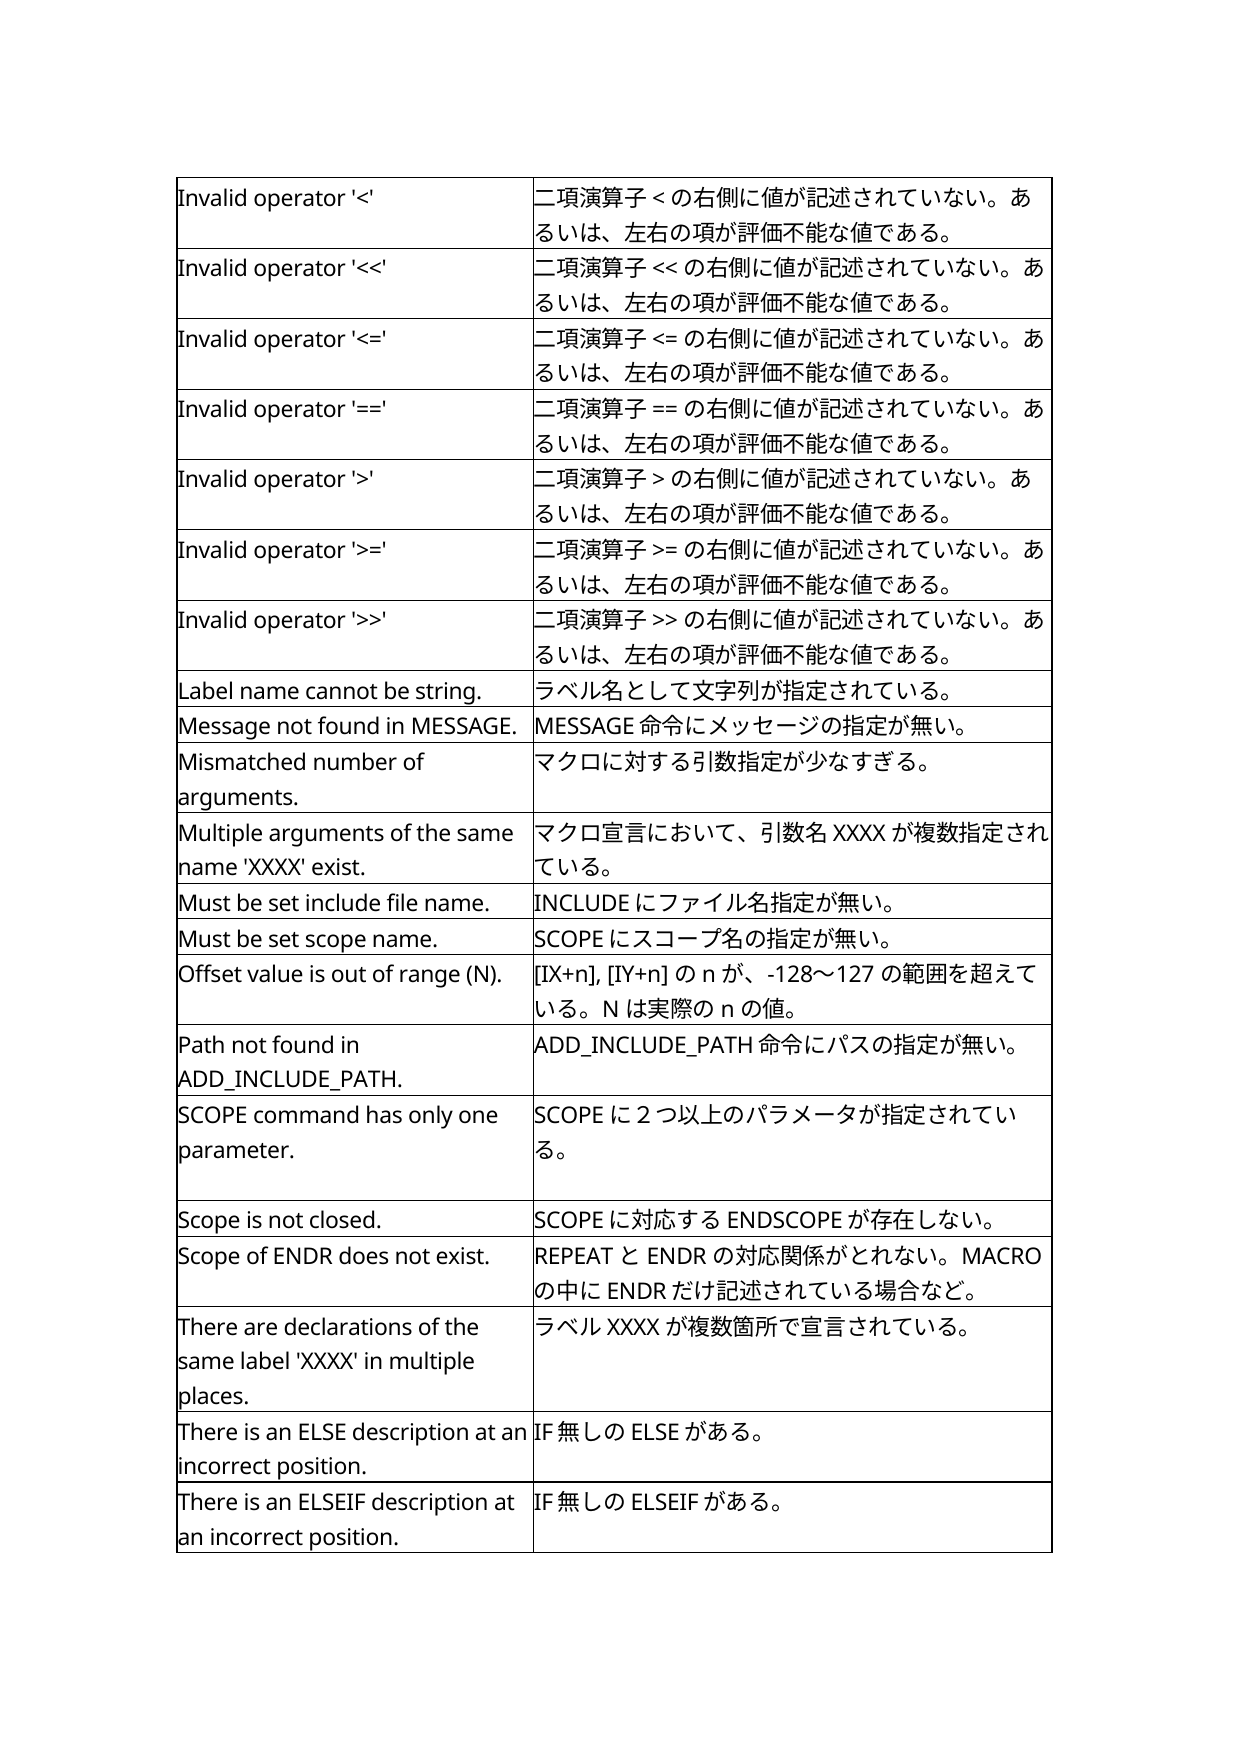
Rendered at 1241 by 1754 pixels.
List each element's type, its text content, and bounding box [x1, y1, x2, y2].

table_cell [IX+n], [IY+n] の n が、-128～127 の範囲を超えている。N は実際の n の値。 [534, 955, 1051, 1024]
table_cell 二項演算子 < の右側に値が記述されていない。あるいは、左右の項が評価不能な値である。 [534, 178, 1051, 248]
table_cell 二項演算子 == の右側に値が記述されていない。あるいは、左右の項が評価不能な値である。 [534, 390, 1051, 459]
table_cell Invalid operator '<' [178, 178, 533, 248]
table_cell Path not found in ADD_INCLUDE_PATH. [178, 1025, 533, 1095]
table_cell ラベル XXXX が複数箇所で宣言されている。 [534, 1307, 1051, 1411]
table_cell Message not found in MESSAGE. [178, 707, 533, 742]
table_cell REPEAT と ENDR の対応関係がとれない。MACROの中にENDRだけ記述されている場合など。 [534, 1237, 1051, 1306]
table_cell IF無しのELSEIFがある。 [534, 1483, 1051, 1552]
table_cell 二項演算子 << の右側に値が記述されていない。あるいは、左右の項が評価不能な値である。 [534, 249, 1051, 318]
table_cell 二項演算子 > の右側に値が記述されていない。あるいは、左右の項が評価不能な値である。 [534, 460, 1051, 529]
table_cell Scope of ENDR does not exist. [178, 1237, 533, 1306]
table_cell 二項演算子 <= の右側に値が記述されていない。あるいは、左右の項が評価不能な値である。 [534, 319, 1051, 388]
table_cell Must be set include file name. [178, 884, 533, 918]
table_cell SCOPE command has only one parameter. [178, 1096, 533, 1200]
table_cell マクロに対する引数指定が少なすぎる。 [534, 743, 1051, 812]
table_cell There are declarations of the same label 'XXXX' in multiple places. [178, 1307, 533, 1411]
table_cell Invalid operator '>' [178, 460, 533, 529]
table_cell Invalid operator '>=' [178, 530, 533, 600]
table_cell Invalid operator '<<' [178, 249, 533, 318]
table_cell SCOPEに対応するENDSCOPEが存在しない。 [534, 1201, 1051, 1236]
table_cell INCLUDEにファイル名指定が無い。 [534, 884, 1051, 918]
table_cell Must be set scope name. [178, 919, 533, 954]
table_cell ADD_INCLUDE_PATH命令にパスの指定が無い。 [534, 1025, 1051, 1095]
table_cell ラベル名として文字列が指定されている。 [534, 671, 1051, 706]
table_cell 二項演算子 >> の右側に値が記述されていない。あるいは、左右の項が評価不能な値である。 [534, 601, 1051, 670]
table_cell Scope is not closed. [178, 1201, 533, 1236]
table_cell SCOPE に２つ以上のパラメータが指定されている。 [534, 1096, 1051, 1200]
table_cell There is an ELSEIF description at an incorrect position. [178, 1483, 533, 1552]
table_cell マクロ宣言において、引数名 XXXX が複数指定されている。 [534, 813, 1051, 882]
table_cell SCOPEにスコープ名の指定が無い。 [534, 919, 1051, 954]
table_cell Mismatched number of arguments. [178, 743, 533, 812]
table_cell IF無しのELSEがある。 [534, 1412, 1051, 1481]
table_cell Label name cannot be string. [178, 671, 533, 706]
table_cell Invalid operator '==' [178, 390, 533, 459]
table_cell 二項演算子 >= の右側に値が記述されていない。あるいは、左右の項が評価不能な値である。 [534, 530, 1051, 600]
table_cell Invalid operator '<=' [178, 319, 533, 388]
table_cell MESSAGE命令にメッセージの指定が無い。 [534, 707, 1051, 742]
table_cell Invalid operator '>>' [178, 601, 533, 670]
table_cell There is an ELSE description at an incorrect position. [178, 1412, 533, 1481]
table_cell Offset value is out of range (N). [178, 955, 533, 1024]
table_cell Multiple arguments of the same name 'XXXX' exist. [178, 813, 533, 882]
